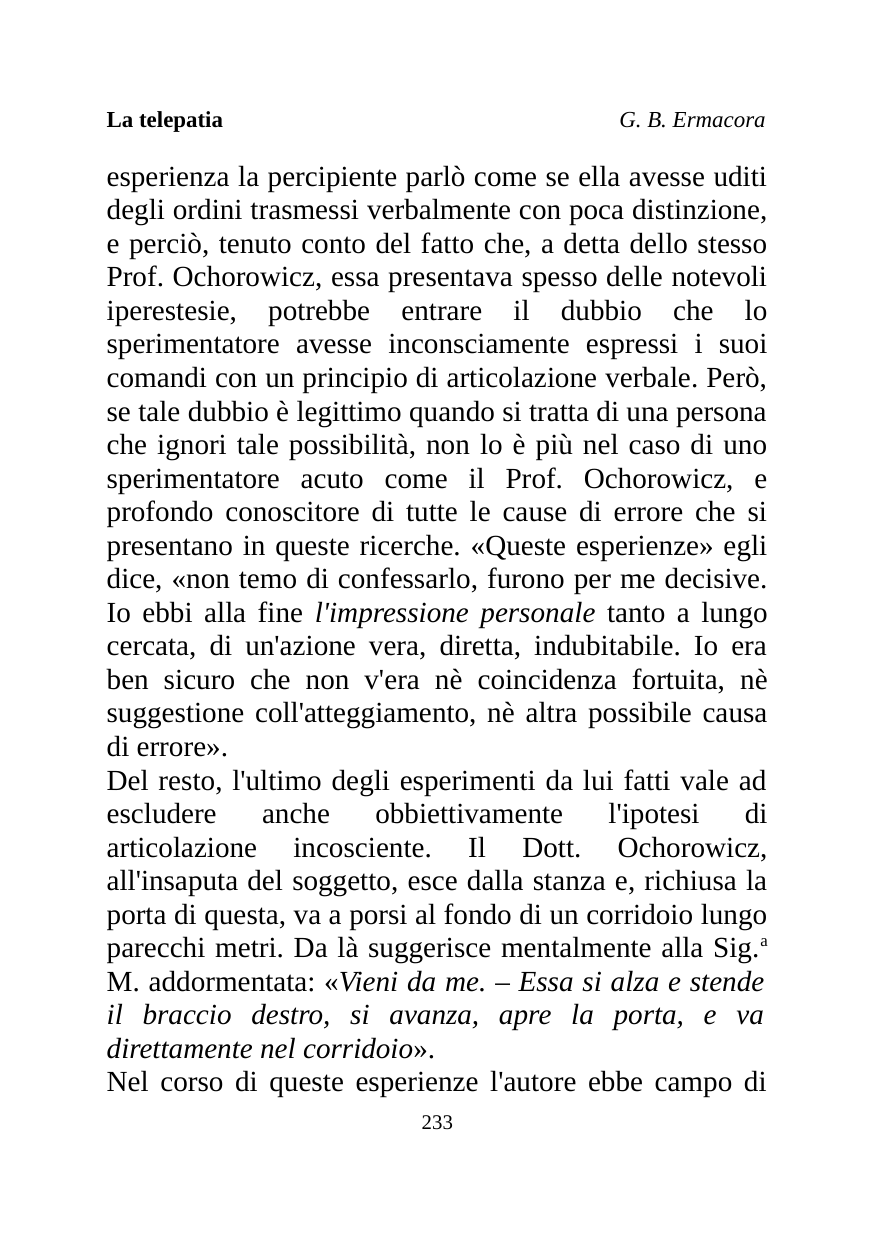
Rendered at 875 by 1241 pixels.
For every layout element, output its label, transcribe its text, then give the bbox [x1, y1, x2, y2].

text esperienza la percipiente parlò come se ella avesse uditi degli ordini trasmessi verbalmente con poca distinzione, e perciò, tenuto conto del fatto che, a detta dello stesso Prof. Ochorowicz, essa presentava spesso delle notevoli iperestesie, potrebbe entrare il dubbio che lo sperimentatore avesse inconsciamente espressi i suoi comandi con un principio di articolazione verbale. Però, se tale dubbio è legittimo quando si tratta di una persona che ignori tale possibilità, non lo è più nel caso di uno sperimentatore acuto come il Prof. Ochorowicz, e profondo conoscitore di tutte le cause di errore che si presentano in queste ricerche. «Queste esperienze» egli dice, «non temo di confessarlo, furono per me decisive. Io ebbi alla fine l'impressione personale tanto a lungo cercata, di un'azione vera, diretta, indubitabile. Io era ben sicuro che non v'era nè coincidenza fortuita, nè suggestione coll'atteggiamento, nè altra possibile causa di errore». [106, 159, 768, 763]
text Nel corso di queste esperienze l'autore ebbe campo di [106, 1064, 768, 1098]
text Del resto, l'ultimo degli esperimenti da lui fatti vale ad escludere anche obbiettivamente l'ipotesi di articolazione incosciente. Il Dott. Ochorowicz, all'insaputa del soggetto, esce dalla stanza e, richiusa la porta di questa, va a porsi al fondo di un corridoio lungo parecchi metri. Da là suggerisce mentalmente alla Sig.a M. addormentata: «Vieni da me. – Essa si alza e stende il braccio destro, si avanza, apre la porta, e va direttamente nel corridoio». [106, 763, 768, 1064]
